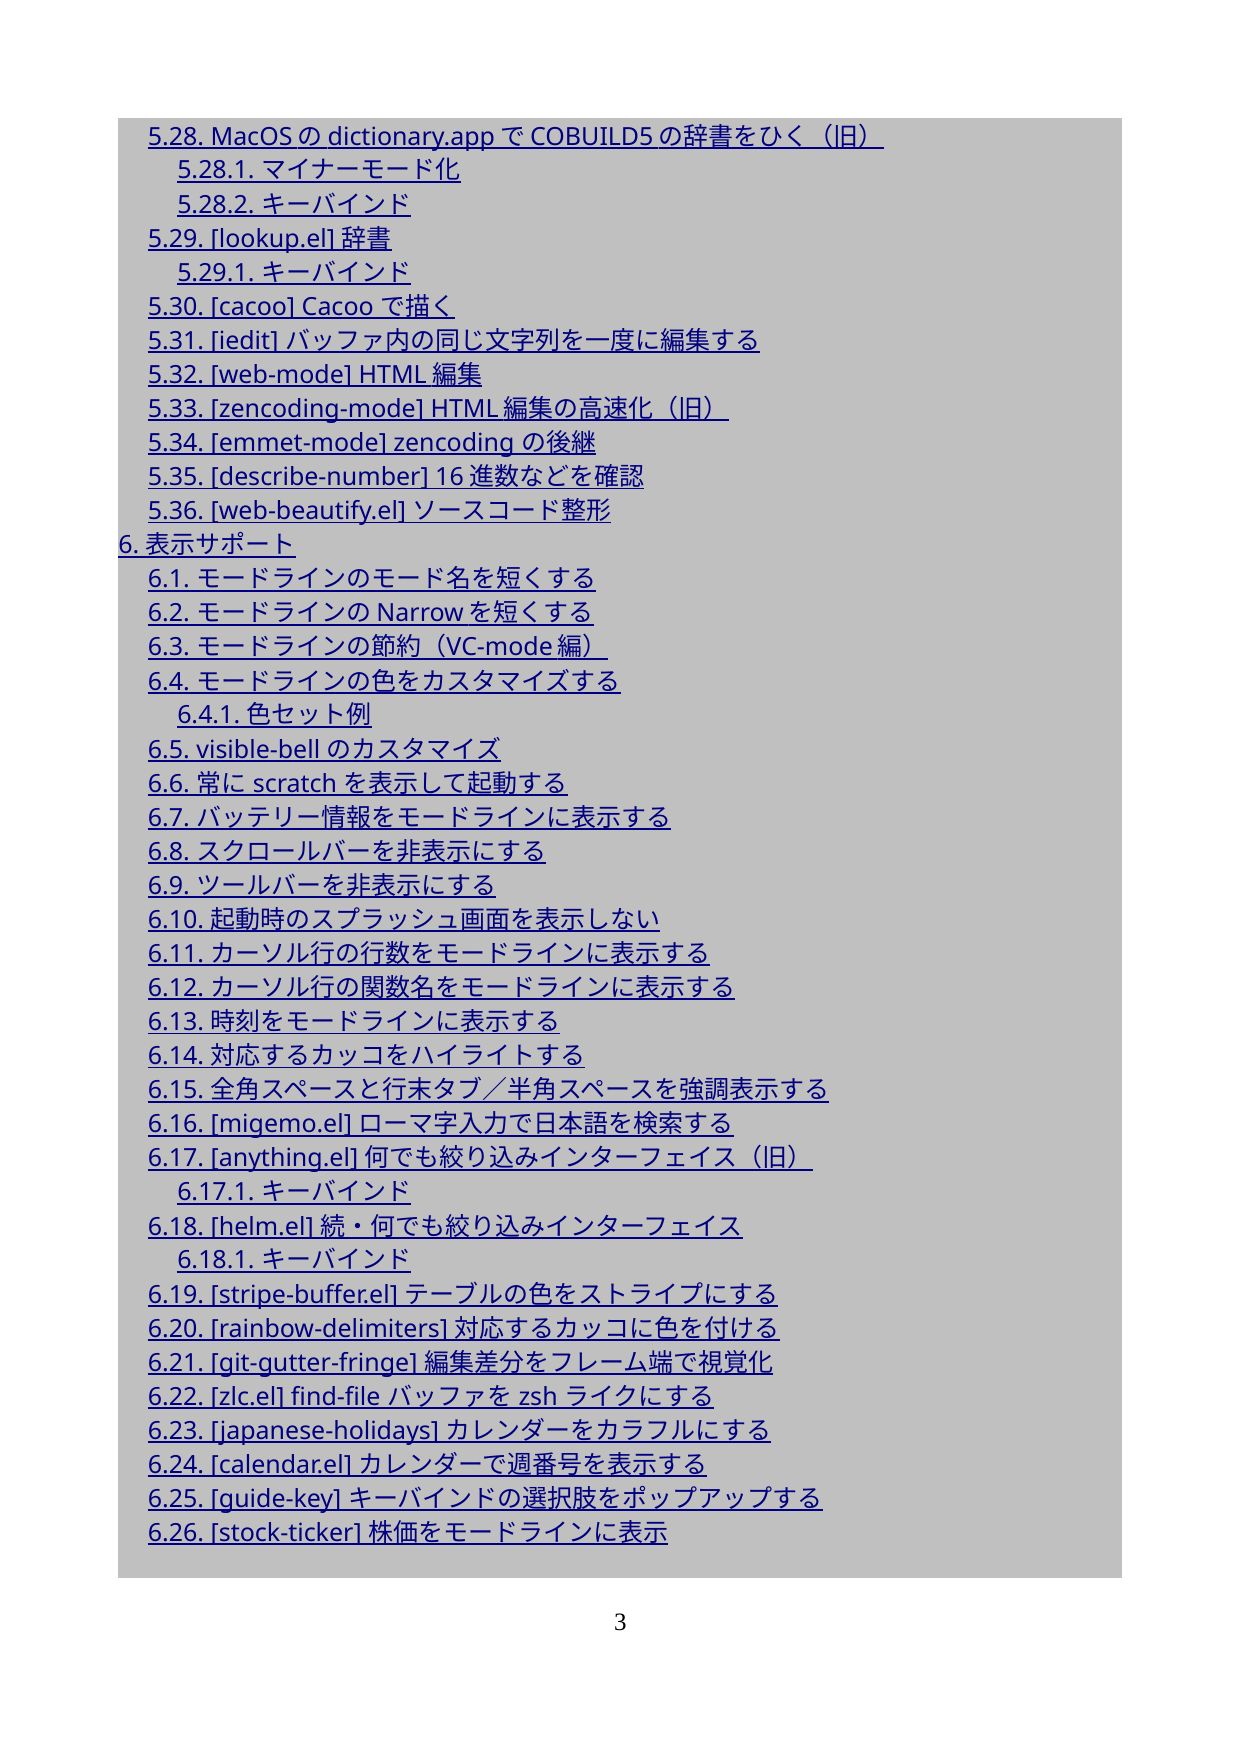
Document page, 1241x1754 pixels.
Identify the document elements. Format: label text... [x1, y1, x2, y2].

text 6.20. [rainbow-delimiters] 対応するカッコに色を付ける [148, 1310, 1122, 1344]
text 6.3. モードラインの節約（VC-mode編） [148, 629, 1122, 663]
text 6.18.1. キーバインド [177, 1242, 1122, 1276]
text 6.4.1. 色セット例 [177, 697, 1122, 731]
text 6.18. [helm.el] 続・何でも絞り込みインターフェイス [148, 1208, 1122, 1242]
text 6.24. [calendar.el] カレンダーで週番号を表示する [148, 1447, 1122, 1481]
text 5.28.2. キーバインド [177, 186, 1122, 220]
text 6.12. カーソル行の関数名をモードラインに表示する [148, 970, 1122, 1004]
text 6.26. [stock-ticker] 株価をモードラインに表示 [148, 1515, 1122, 1549]
text 6.15. 全角スペースと行末タブ／半角スペースを強調表示する [148, 1072, 1122, 1106]
text 6.10. 起動時のスプラッシュ画面を表示しない [148, 902, 1122, 936]
text 6.11. カーソル行の行数をモードラインに表示する [148, 936, 1122, 970]
text 6.4. モードラインの色をカスタマイズする [148, 663, 1122, 697]
text 6.22. [zlc.el] find-file バッファを zsh ライクにする [148, 1378, 1122, 1412]
text 5.29.1. キーバインド [177, 254, 1122, 288]
text 6.2. モードラインのNarrowを短くする [148, 595, 1122, 629]
text 5.34. [emmet-mode] zencoding の後継 [148, 425, 1122, 459]
text 6.6. 常に scratch を表示して起動する [148, 765, 1122, 799]
text 5.36. [web-beautify.el] ソースコード整形 [148, 493, 1122, 527]
text 6.14. 対応するカッコをハイライトする [148, 1038, 1122, 1072]
text 6.17.1. キーバインド [177, 1174, 1122, 1208]
text 5.28. MacOSのdictionary.appでCOBUILD5の辞書をひく（旧） [148, 118, 1122, 152]
text 6.21. [git-gutter-fringe] 編集差分をフレーム端で視覚化 [148, 1344, 1122, 1378]
text 6.16. [migemo.el] ローマ字入力で日本語を検索する [148, 1106, 1122, 1140]
text 5.28.1. マイナーモード化 [177, 152, 1122, 186]
text 6.13. 時刻をモードラインに表示する [148, 1004, 1122, 1038]
text 6.5. visible-bell のカスタマイズ [148, 731, 1122, 765]
text 6.23. [japanese-holidays] カレンダーをカラフルにする [148, 1412, 1122, 1447]
text 5.32. [web-mode] HTML編集 [148, 357, 1122, 391]
text 6.9. ツールバーを非表示にする [148, 867, 1122, 902]
text 6. 表示サポート [118, 527, 1122, 561]
text 5.29. [lookup.el] 辞書 [148, 220, 1122, 254]
text 6.8. スクロールバーを非表示にする [148, 833, 1122, 867]
text 6.19. [stripe-buffer.el] テーブルの色をストライプにする [148, 1276, 1122, 1310]
text 6.7. バッテリー情報をモードラインに表示する [148, 799, 1122, 833]
text 6.25. [guide-key] キーバインドの選択肢をポップアップする [148, 1481, 1122, 1515]
text 5.35. [describe-number] 16進数などを確認 [148, 459, 1122, 493]
text 6.17. [anything.el] 何でも絞り込みインターフェイス（旧） [148, 1140, 1122, 1174]
text 5.31. [iedit] バッファ内の同じ文字列を一度に編集する [148, 322, 1122, 357]
text 5.33. [zencoding-mode] HTML編集の高速化（旧） [148, 391, 1122, 425]
text 6.1. モードラインのモード名を短くする [148, 561, 1122, 595]
text 5.30. [cacoo] Cacoo で描く [148, 288, 1122, 322]
